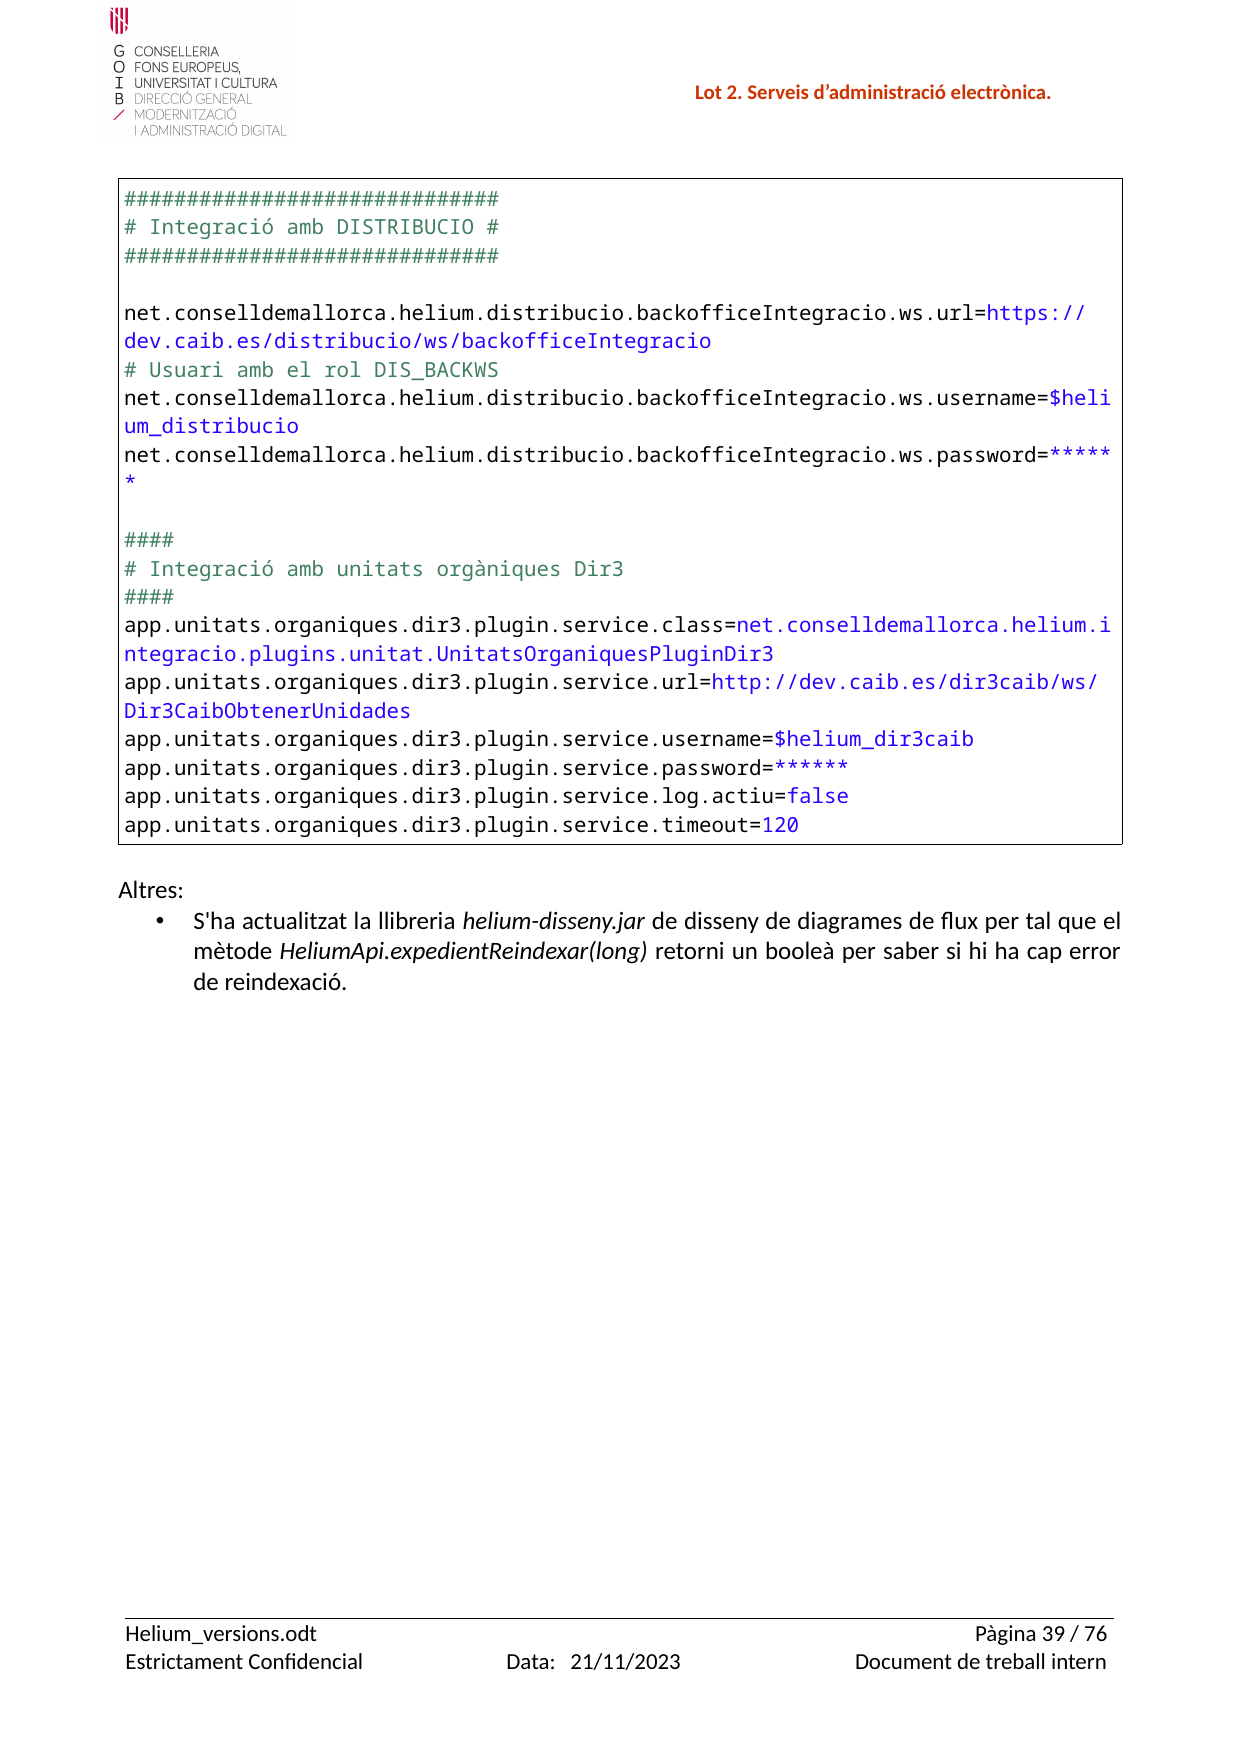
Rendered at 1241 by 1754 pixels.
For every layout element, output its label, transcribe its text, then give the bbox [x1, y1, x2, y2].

table_header ############################## # Integració amb DISTRIBUCIO # ############################## net.conselldemallorca.helium.distribucio.backofficeIntegracio.ws.url=https://dev.caib.es/distribucio/ws/backofficeIntegracio # Usuari amb el rol DIS_BACKWS net.conselldemallorca.helium.distribucio.backofficeIntegracio.ws.username=$helium_distribucio net.conselldemallorca.helium.distribucio.backofficeIntegracio.ws.password=****** #### # Integració amb unitats orgàniques Dir3 #### app.unitats.organiques.dir3.plugin.service.class=net.conselldemallorca.helium.integracio.plugins.unitat.UnitatsOrganiquesPluginDir3 app.unitats.organiques.dir3.plugin.service.url=http://dev.caib.es/dir3caib/ws/Dir3CaibObtenerUnidades app.unitats.organiques.dir3.plugin.service.username=$helium_dir3caib app.unitats.organiques.dir3.plugin.service.password=****** app.unitats.organiques.dir3.plugin.service.log.actiu=false app.unitats.organiques.dir3.plugin.service.timeout=120 [119, 179, 1122, 844]
list S'ha actualitzat la llibreria helium-disseny.jar de disseny de diagrames de flux per tal que el mètode HeliumApi.expedientReindexar(long) retorni un booleà per saber si hi ha cap error de reindexació. [156, 905, 1122, 997]
picture [100, 0, 297, 144]
text Altres: [118, 874, 1122, 905]
